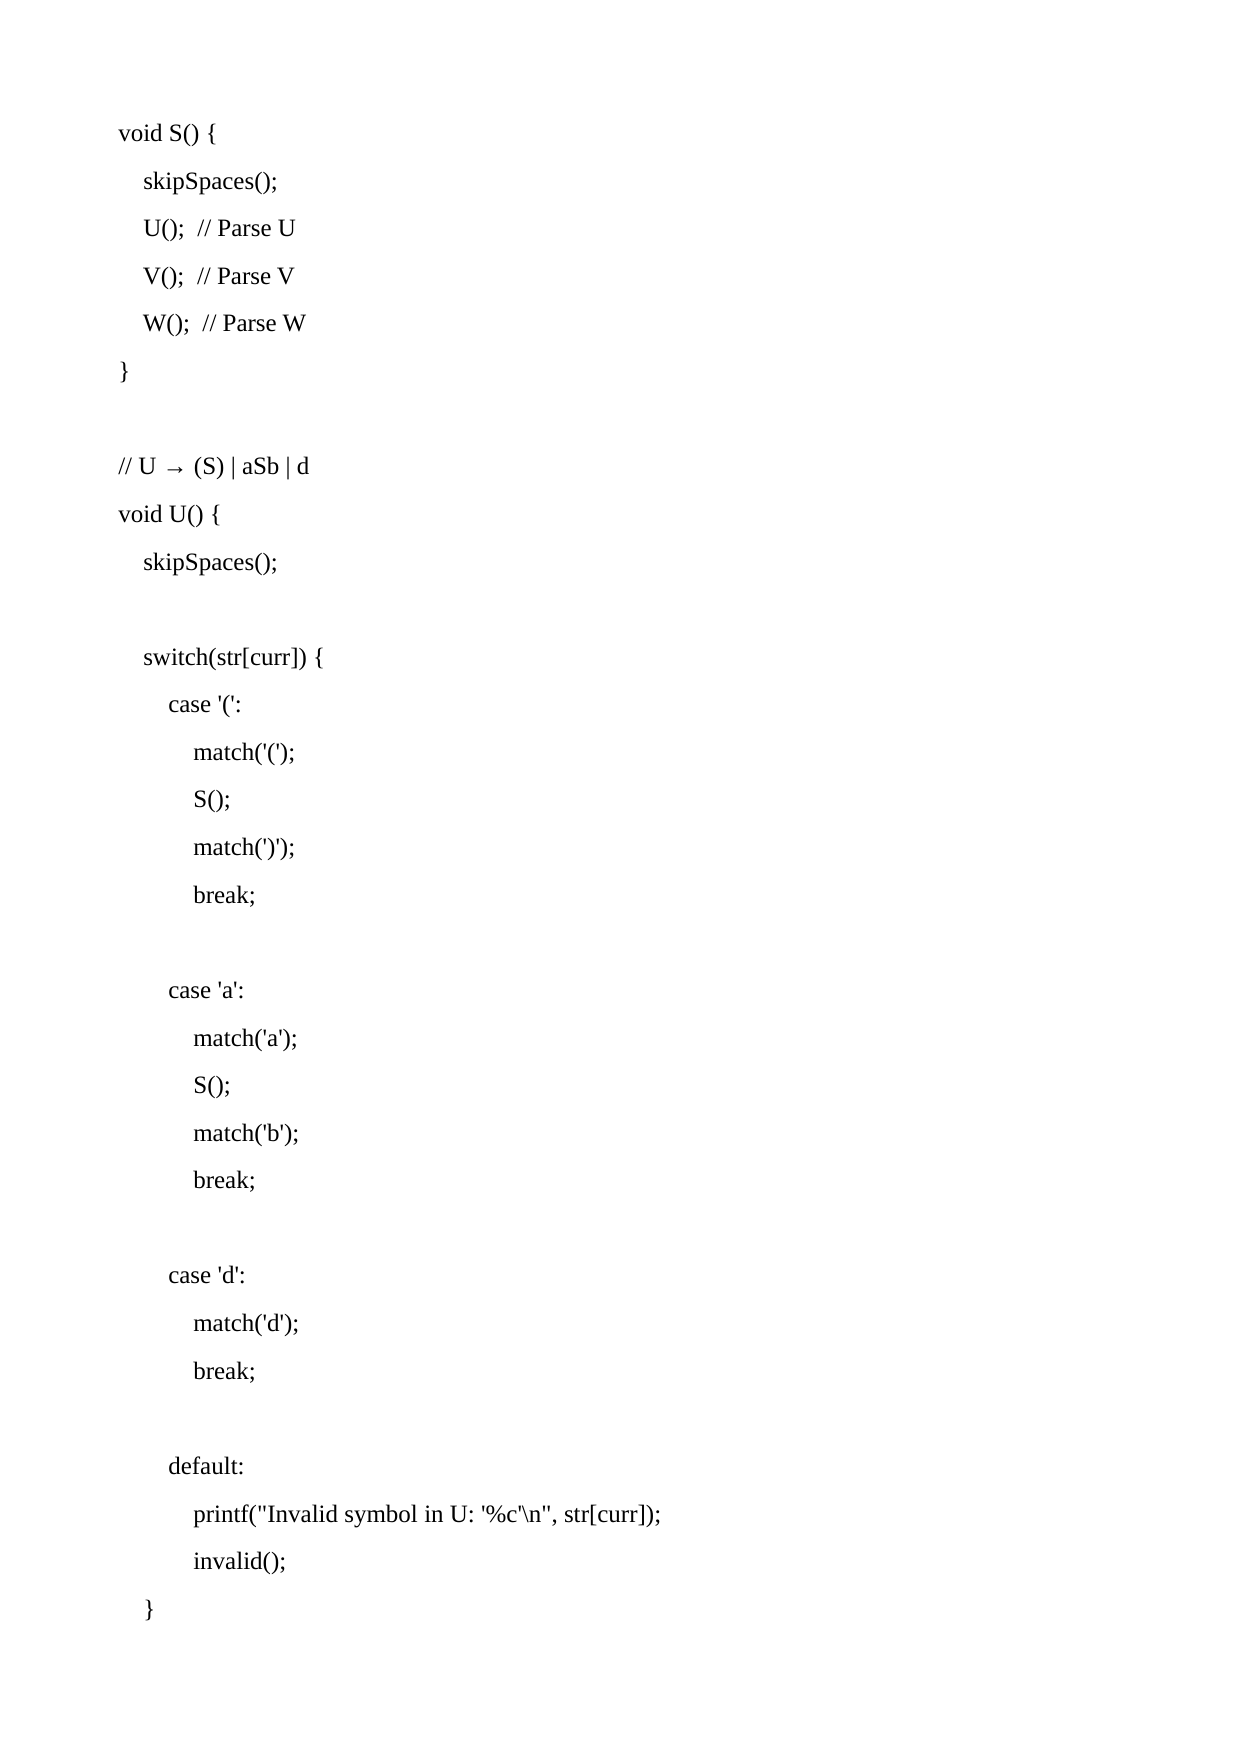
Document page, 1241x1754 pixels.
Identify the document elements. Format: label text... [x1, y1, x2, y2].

text void U() { [118, 499, 1122, 528]
text // U → (S) | aSb | d [118, 451, 1122, 480]
text V(); // Parse V [118, 261, 1122, 290]
text switch(str[curr]) { [118, 642, 1122, 671]
text break; [118, 880, 1122, 908]
text skipSpaces(); [118, 547, 1122, 575]
text case '(': [118, 689, 1122, 718]
text match('('); [118, 737, 1122, 766]
text void S() { [118, 118, 1122, 147]
text printf("Invalid symbol in U: '%c'\n", str[curr]); [118, 1499, 1122, 1527]
text match('d'); [118, 1308, 1122, 1337]
text match(')'); [118, 832, 1122, 861]
text invalid(); [118, 1546, 1122, 1575]
text skipSpaces(); [118, 166, 1122, 194]
text break; [118, 1356, 1122, 1384]
text match('b'); [118, 1118, 1122, 1147]
text match('a'); [118, 1023, 1122, 1051]
text } [118, 356, 1122, 385]
text S(); [118, 784, 1122, 813]
text S(); [118, 1070, 1122, 1099]
text W(); // Parse W [118, 308, 1122, 337]
text U(); // Parse U [118, 213, 1122, 242]
text case 'a': [118, 975, 1122, 1004]
text default: [118, 1451, 1122, 1480]
text break; [118, 1165, 1122, 1194]
text case 'd': [118, 1261, 1122, 1289]
text } [118, 1594, 1122, 1623]
